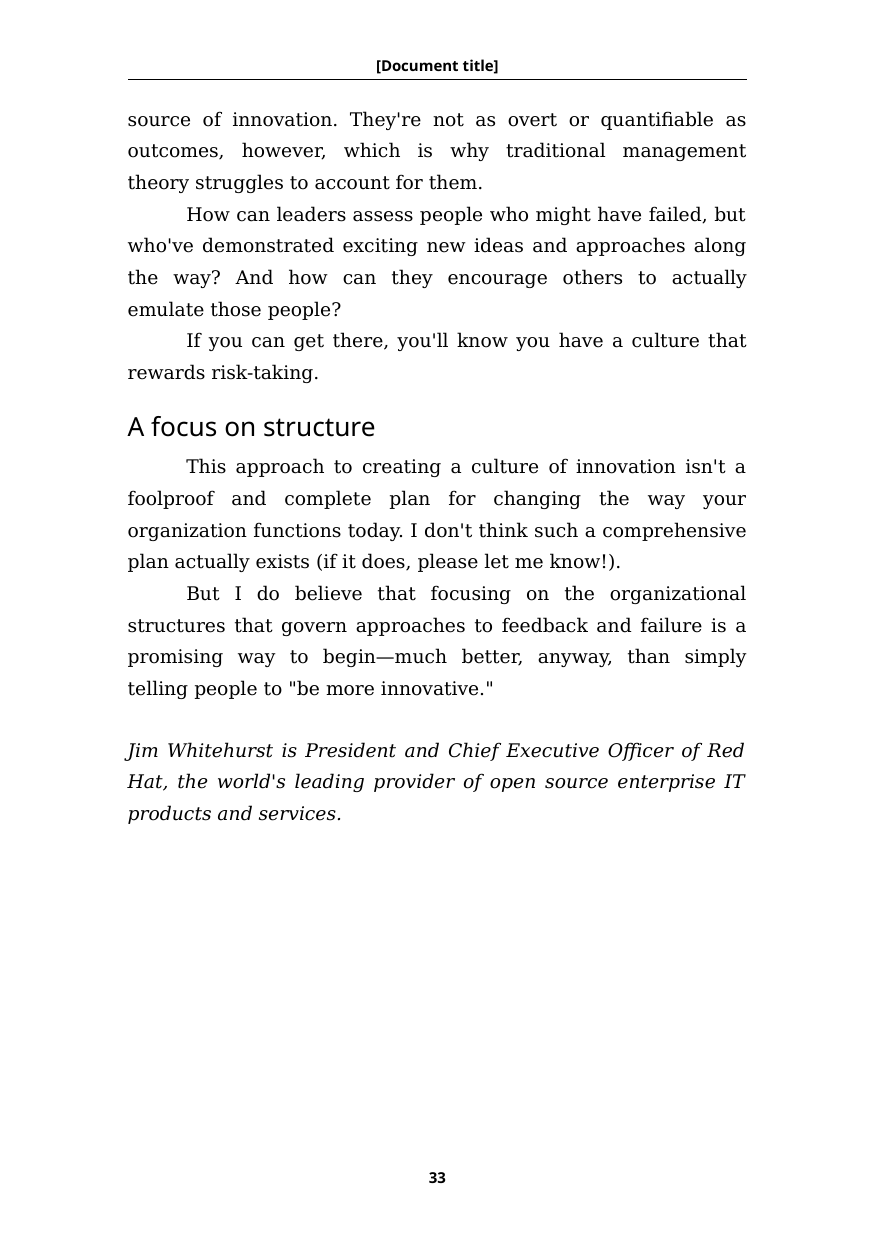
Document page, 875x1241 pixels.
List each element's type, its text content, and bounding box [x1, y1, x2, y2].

text If you can get there, you'll know you have a culture that rewards risk-taking. [127, 330, 747, 384]
subtitle A focus on structure [127, 408, 747, 444]
text Jim Whitehurst is President and Chief Executive Officer of Red Hat, the world's leading provider of open source enterprise IT products and services. [127, 740, 747, 825]
text How can leaders assess people who might have failed, but who've demonstrated exciting new ideas and approaches along the way? And how can they encourage others to actually emulate those people? [127, 204, 747, 321]
text This approach to creating a culture of innovation isn't a foolproof and complete plan for changing the way your organization functions today. I don't think such a comprehensive plan actually exists (if it does, please let me know!). [127, 457, 747, 573]
text But I do believe that focusing on the organizational structures that govern approaches to feedback and failure is a promising way to begin—much better, anyway, than simply telling people to "be more innovative." [127, 583, 747, 700]
text source of innovation. They're not as overt or quantifiable as outcomes, however, which is why traditional management theory struggles to account for them. [127, 109, 747, 194]
